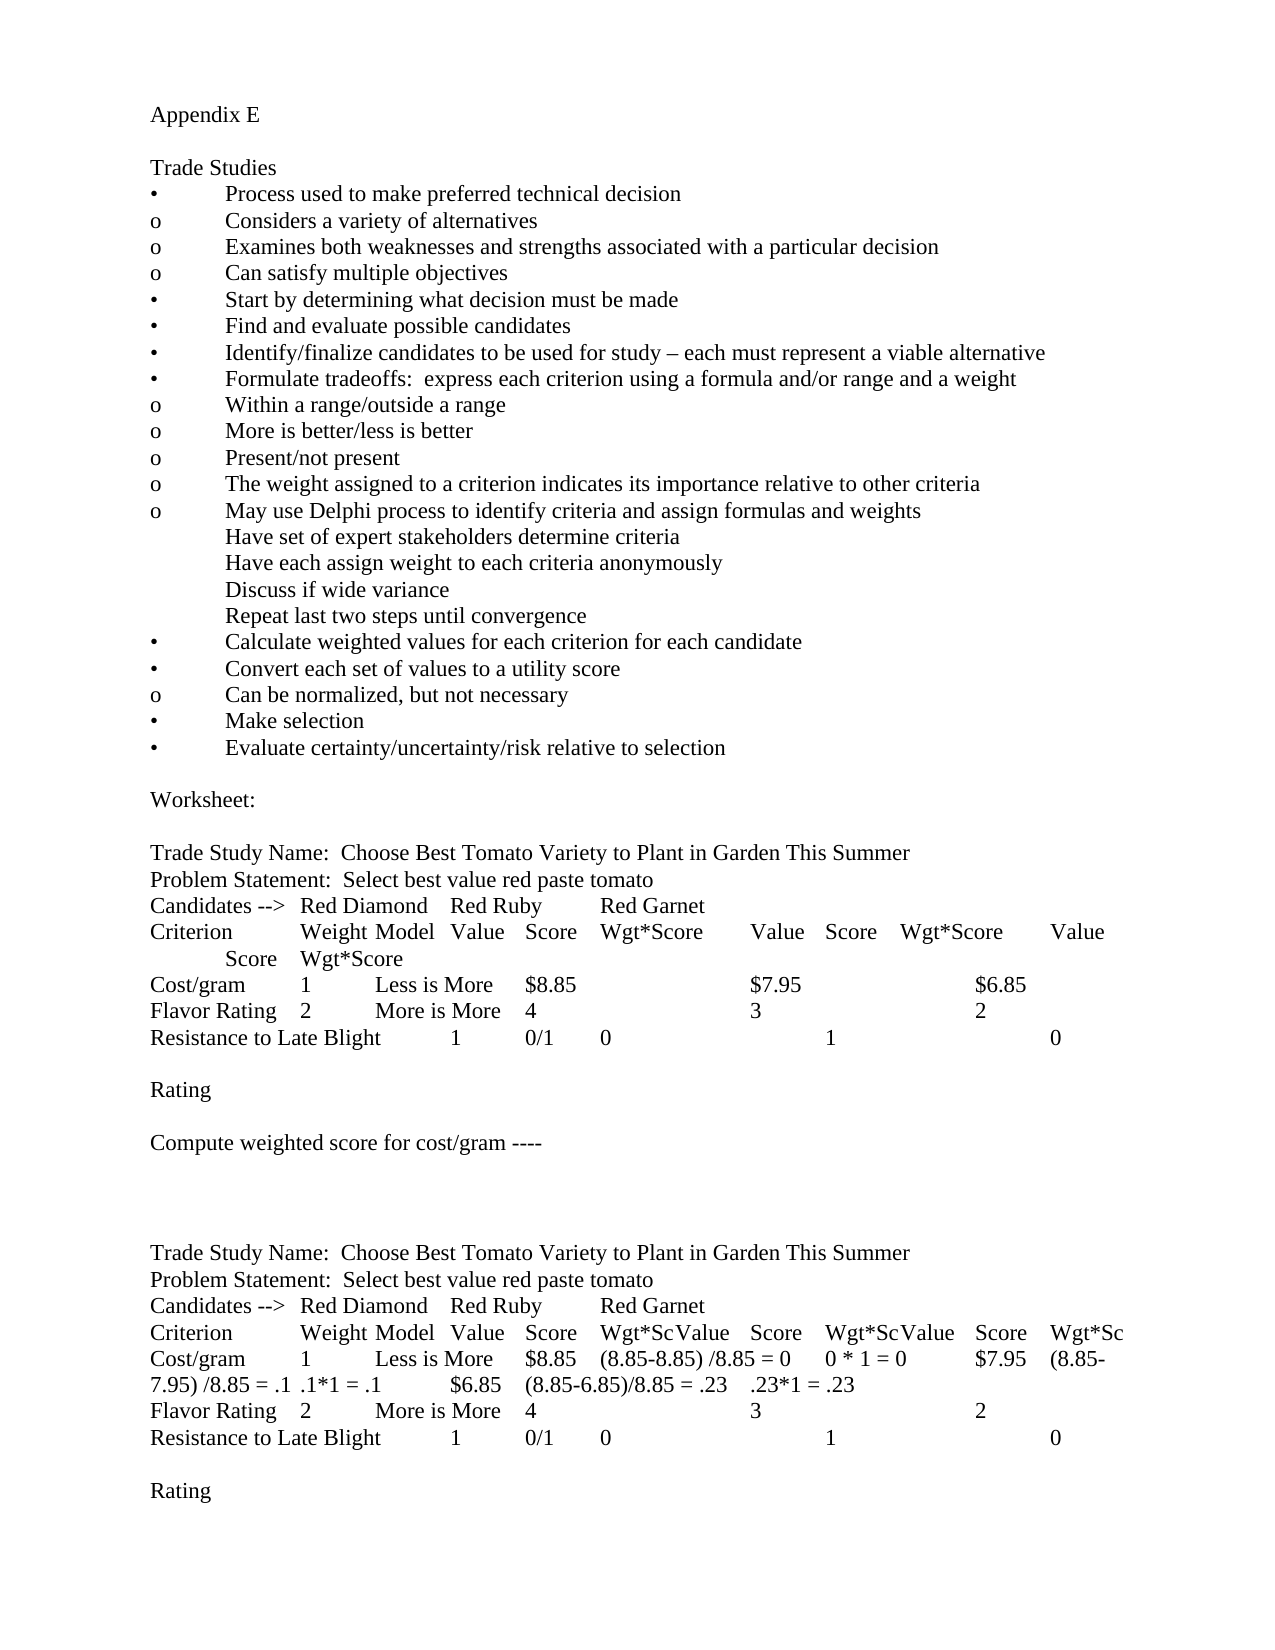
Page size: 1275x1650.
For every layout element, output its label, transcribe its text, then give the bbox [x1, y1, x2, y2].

text Cost/gram 1 Less is More $8.85 $7.95 $6.85 [150, 971, 1125, 997]
text • Convert each set of values to a utility score [150, 655, 1125, 681]
text Rating [150, 1076, 1125, 1103]
text • Start by determining what decision must be made [150, 286, 1125, 312]
text o Can satisfy multiple objectives [150, 259, 1125, 286]
text • Identify/finalize candidates to be used for study – each must represent a viable alternative [150, 338, 1125, 365]
text Trade Study Name: Choose Best Tomato Variety to Plant in Garden This Summer [150, 1239, 1125, 1266]
text Resistance to Late Blight 1 0/1 0 1 0 [150, 1024, 1125, 1076]
text  Have set of expert stakeholders determine criteria [150, 523, 1125, 549]
text Criterion Weight Model Value Score Wgt*Score Value Score Wgt*Score Value Score Wgt*Score [150, 918, 1125, 971]
text Flavor Rating 2 More is More 4 3 2 [150, 1398, 1125, 1424]
text Appendix E [150, 101, 1125, 128]
text o Within a range/outside a range [150, 391, 1125, 418]
text Flavor Rating 2 More is More 4 3 2 [150, 997, 1125, 1024]
text o Present/not present [150, 444, 1125, 470]
text  Discuss if wide variance [150, 576, 1125, 602]
text Candidates --> Red Diamond Red Ruby Red Garnet [150, 892, 1125, 918]
text Resistance to Late Blight 1 0/1 0 1 0 [150, 1424, 1125, 1477]
text Trade Studies [150, 154, 1125, 180]
text Criterion Weight Model Value Score Wgt*Sc Value Score Wgt*Sc Value Score Wgt*Sc [150, 1318, 1125, 1345]
text • Find and evaluate possible candidates [150, 312, 1125, 338]
text Candidates --> Red Diamond Red Ruby Red Garnet [150, 1292, 1125, 1318]
text  Have each assign weight to each criteria anonymously [150, 549, 1125, 576]
text o Can be normalized, but not necessary [150, 681, 1125, 707]
text o May use Delphi process to identify criteria and assign formulas and weights [150, 497, 1125, 523]
text o The weight assigned to a criterion indicates its importance relative to other criteria [150, 470, 1125, 497]
text Cost/gram 1 Less is More $8.85 (8.85-8.85) /8.85 = 0 0 * 1 = 0 $7.95 (8.85-7.95) /8.85 = .1 .1*1 = .1 $6.85 (8.85-6.85)/8.85 = .23 .23*1 = .23 [150, 1345, 1125, 1398]
text • Process used to make preferred technical decision [150, 180, 1125, 207]
text o More is better/less is better [150, 418, 1125, 444]
text • Make selection [150, 707, 1125, 734]
text • Formulate tradeoffs: express each criterion using a formula and/or range and a weight [150, 365, 1125, 391]
text o Considers a variety of alternatives [150, 207, 1125, 233]
text o Examines both weaknesses and strengths associated with a particular decision [150, 233, 1125, 259]
text Worksheet: [150, 787, 1125, 813]
text • Evaluate certainty/uncertainty/risk relative to selection [150, 734, 1125, 760]
text Rating [150, 1477, 1125, 1503]
text Problem Statement: Select best value red paste tomato [150, 866, 1125, 892]
text • Calculate weighted values for each criterion for each candidate [150, 628, 1125, 655]
text  Repeat last two steps until convergence [150, 602, 1125, 628]
text Problem Statement: Select best value red paste tomato [150, 1266, 1125, 1292]
text Trade Study Name: Choose Best Tomato Variety to Plant in Garden This Summer [150, 839, 1125, 866]
text Compute weighted score for cost/gram ---- [150, 1129, 1125, 1156]
